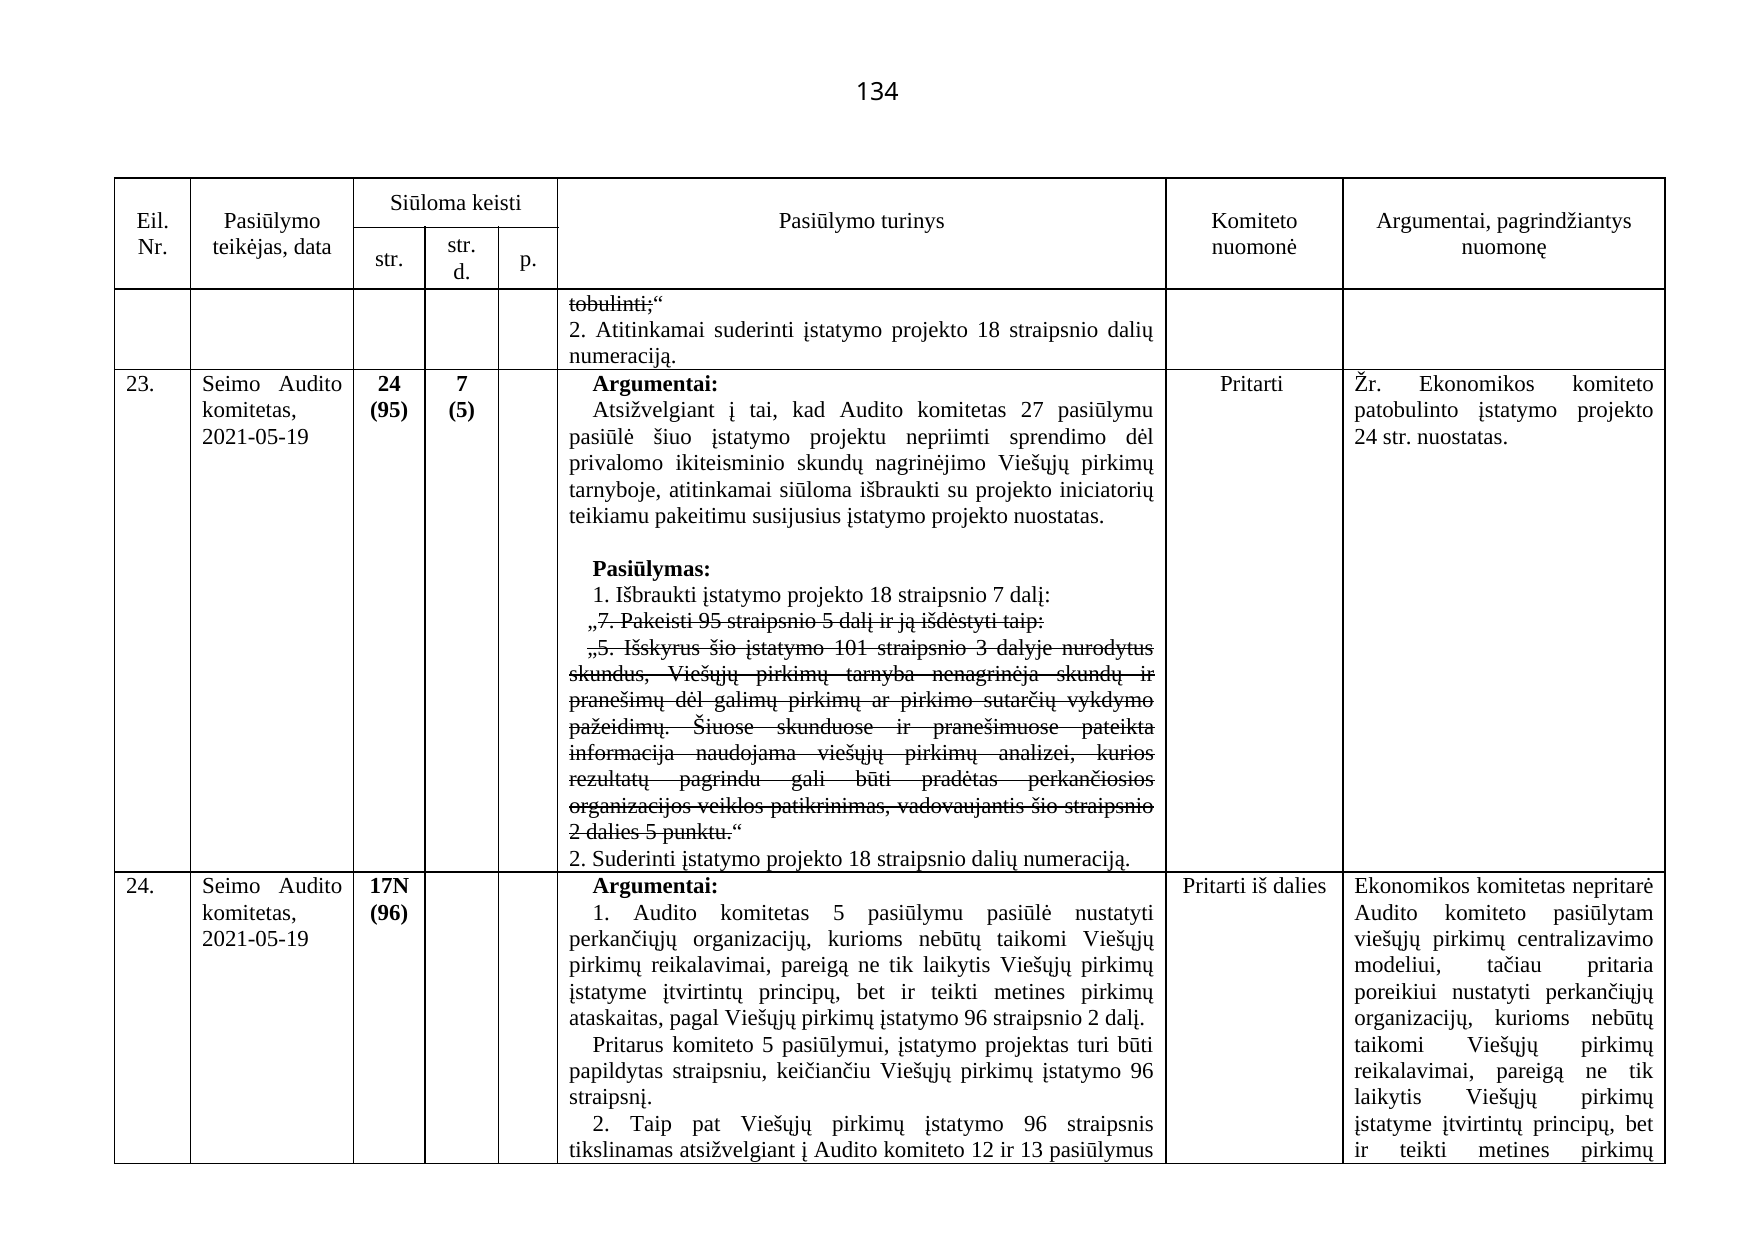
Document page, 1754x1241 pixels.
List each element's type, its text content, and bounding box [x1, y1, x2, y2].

table_cell Seimo Audito komitetas, 2021-05-19 [191, 873, 353, 1162]
table_cell [354, 290, 424, 369]
table_cell [1344, 290, 1664, 369]
table_cell Seimo Audito komitetas, 2021-05-19 [191, 370, 353, 871]
table_cell [191, 290, 353, 369]
table_header Siūloma keisti [354, 179, 557, 226]
table_cell [115, 290, 190, 369]
table_cell [499, 370, 557, 871]
table_header Argumentai, pagrindžiantys nuomonę [1344, 179, 1664, 288]
table_cell p. [499, 228, 557, 288]
table_cell [499, 873, 557, 1162]
table_cell Pritarti [1167, 370, 1342, 871]
table_header Eil. Nr. [115, 179, 190, 288]
table_cell Ekonomikos komitetas nepritarė Audito komiteto pasiūlytam viešųjų pirkimų centralizavimo modeliui, tačiau pritaria poreikiui nustatyti perkančiųjų organizacijų, kurioms nebūtų taikomi Viešųjų pirkimų reikalavimai, pareigą ne tik laikytis Viešųjų pirkimų įstatyme įtvirtintų principų, bet ir teikti metines pirkimų [1344, 873, 1664, 1162]
table_cell [426, 873, 498, 1162]
table_cell [499, 290, 557, 369]
table_cell 17N (96) [354, 873, 424, 1162]
table_cell 7 (5) [426, 370, 498, 871]
table_cell Pritarti iš dalies [1167, 873, 1342, 1162]
table_cell [1167, 290, 1342, 369]
table_header Komiteto nuomonė [1167, 179, 1342, 288]
table_cell tobulinti;“ 2. Atitinkamai suderinti įstatymo projekto 18 straipsnio dalių numeraciją. [558, 290, 1165, 369]
table_cell Žr. Ekonomikos komiteto patobulinto įstatymo projekto 24 str. nuostatas. [1344, 370, 1664, 871]
table_cell [426, 290, 498, 369]
table_cell str. d. [426, 228, 498, 288]
table_cell Argumentai: Atsižvelgiant į tai, kad Audito komitetas 27 pasiūlymu pasiūlė šiuo įstatymo projektu nepriimti sprendimo dėl privalomo ikiteisminio skundų nagrinėjimo Viešųjų pirkimų tarnyboje, atitinkamai siūloma išbraukti su projekto iniciatorių teikiamu pakeitimu susijusius įstatymo projekto nuostatas. Pasiūlymas: 1. Išbraukti įstatymo projekto 18 straipsnio 7 dalį: „7. Pakeisti 95 straipsnio 5 dalį ir ją išdėstyti taip: „5. Išskyrus šio įstatymo 101 straipsnio 3 dalyje nurodytus skundus, Viešųjų pirkimų tarnyba nenagrinėja skundų ir pranešimų dėl galimų pirkimų ar pirkimo sutarčių vykdymo pažeidimų. Šiuose skunduose ir pranešimuose pateikta informacija naudojama viešųjų pirkimų analizei, kurios rezultatų pagrindu gali būti pradėtas perkančiosios organizacijos veiklos patikrinimas, vadovaujantis šio straipsnio 2 dalies 5 punktu.“ 2. Suderinti įstatymo projekto 18 straipsnio dalių numeraciją. [558, 370, 1165, 871]
table_cell Argumentai: 1. Audito komitetas 5 pasiūlymu pasiūlė nustatyti perkančiųjų organizacijų, kurioms nebūtų taikomi Viešųjų pirkimų reikalavimai, pareigą ne tik laikytis Viešųjų pirkimų įstatyme įtvirtintų principų, bet ir teikti metines pirkimų ataskaitas, pagal Viešųjų pirkimų įstatymo 96 straipsnio 2 dalį. Pritarus komiteto 5 pasiūlymui, įstatymo projektas turi būti papildytas straipsniu, keičiančiu Viešųjų pirkimų įstatymo 96 straipsnį. 2. Taip pat Viešųjų pirkimų įstatymo 96 straipsnis tikslinamas atsižvelgiant į Audito komiteto 12 ir 13 pasiūlymus [558, 873, 1165, 1162]
table_cell str. [354, 228, 424, 288]
table_cell 24. [115, 873, 190, 1162]
table_header Pasiūlymo teikėjas, data [191, 179, 353, 288]
table_cell 24 (95) [354, 370, 424, 871]
table_header Pasiūlymo turinys [558, 179, 1165, 288]
table_cell 23. [115, 370, 190, 871]
